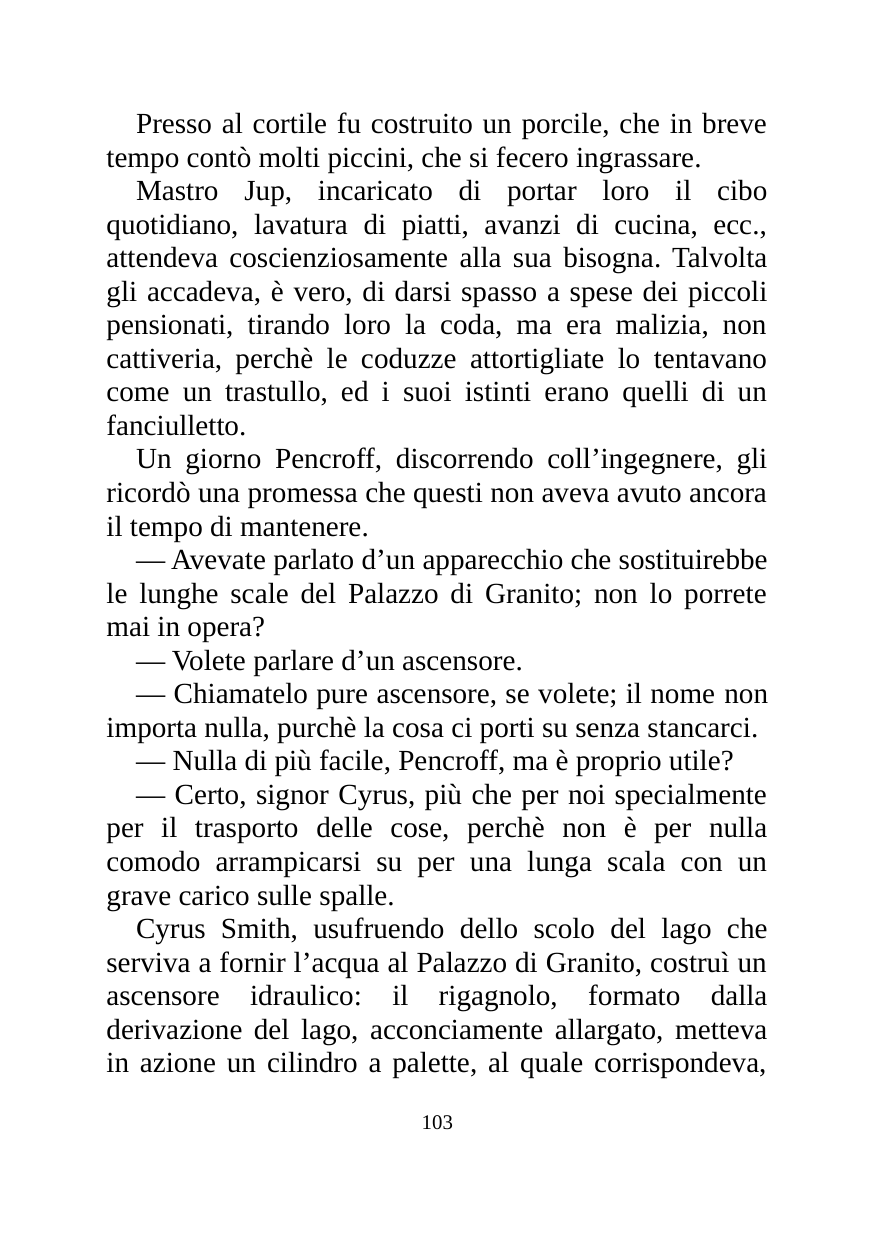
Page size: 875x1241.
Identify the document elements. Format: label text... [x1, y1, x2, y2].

text — Chiamatelo pure ascensore, se volete; il nome non importa nulla, purchè la cosa ci porti su senza stancarci. [106, 676, 768, 743]
text Un giorno Pencroff, discorrendo coll’ingegnere, gli ricordò una promessa che questi non aveva avuto ancora il tempo di mantenere. [106, 442, 768, 542]
text Mastro Jup, incaricato di portar loro il cibo quotidiano, lavatura di piatti, avanzi di cucina, ecc., attendeva coscienziosamente alla sua bisogna. Talvolta gli accadeva, è vero, di darsi spasso a spese dei piccoli pensionati, tirando loro la coda, ma era malizia, non cattiveria, perchè le coduzze attortigliate lo tentavano come un trastullo, ed i suoi istinti erano quelli di un fanciulletto. [106, 173, 768, 442]
text — Avevate parlato d’un apparecchio che sostituirebbe le lunghe scale del Palazzo di Granito; non lo porrete mai in opera? [106, 542, 768, 643]
text — Nulla di più facile, Pencroff, ma è proprio utile? [106, 743, 768, 777]
text Cyrus Smith, usufruendo dello scolo del lago che serviva a fornir l’acqua al Palazzo di Granito, costruì un ascensore idraulico: il rigagnolo, formato dalla derivazione del lago, acconciamente allargato, metteva in azione un cilindro a palette, al quale corrispondeva, [106, 911, 768, 1079]
text — Volete parlare d’un ascensore. [106, 643, 768, 676]
text Presso al cortile fu costruito un porcile, che in breve tempo contò molti piccini, che si fecero ingrassare. [106, 106, 768, 173]
text — Certo, signor Cyrus, più che per noi specialmente per il trasporto delle cose, perchè non è per nulla comodo arrampicarsi su per una lunga scala con un grave carico sulle spalle. [106, 777, 768, 911]
